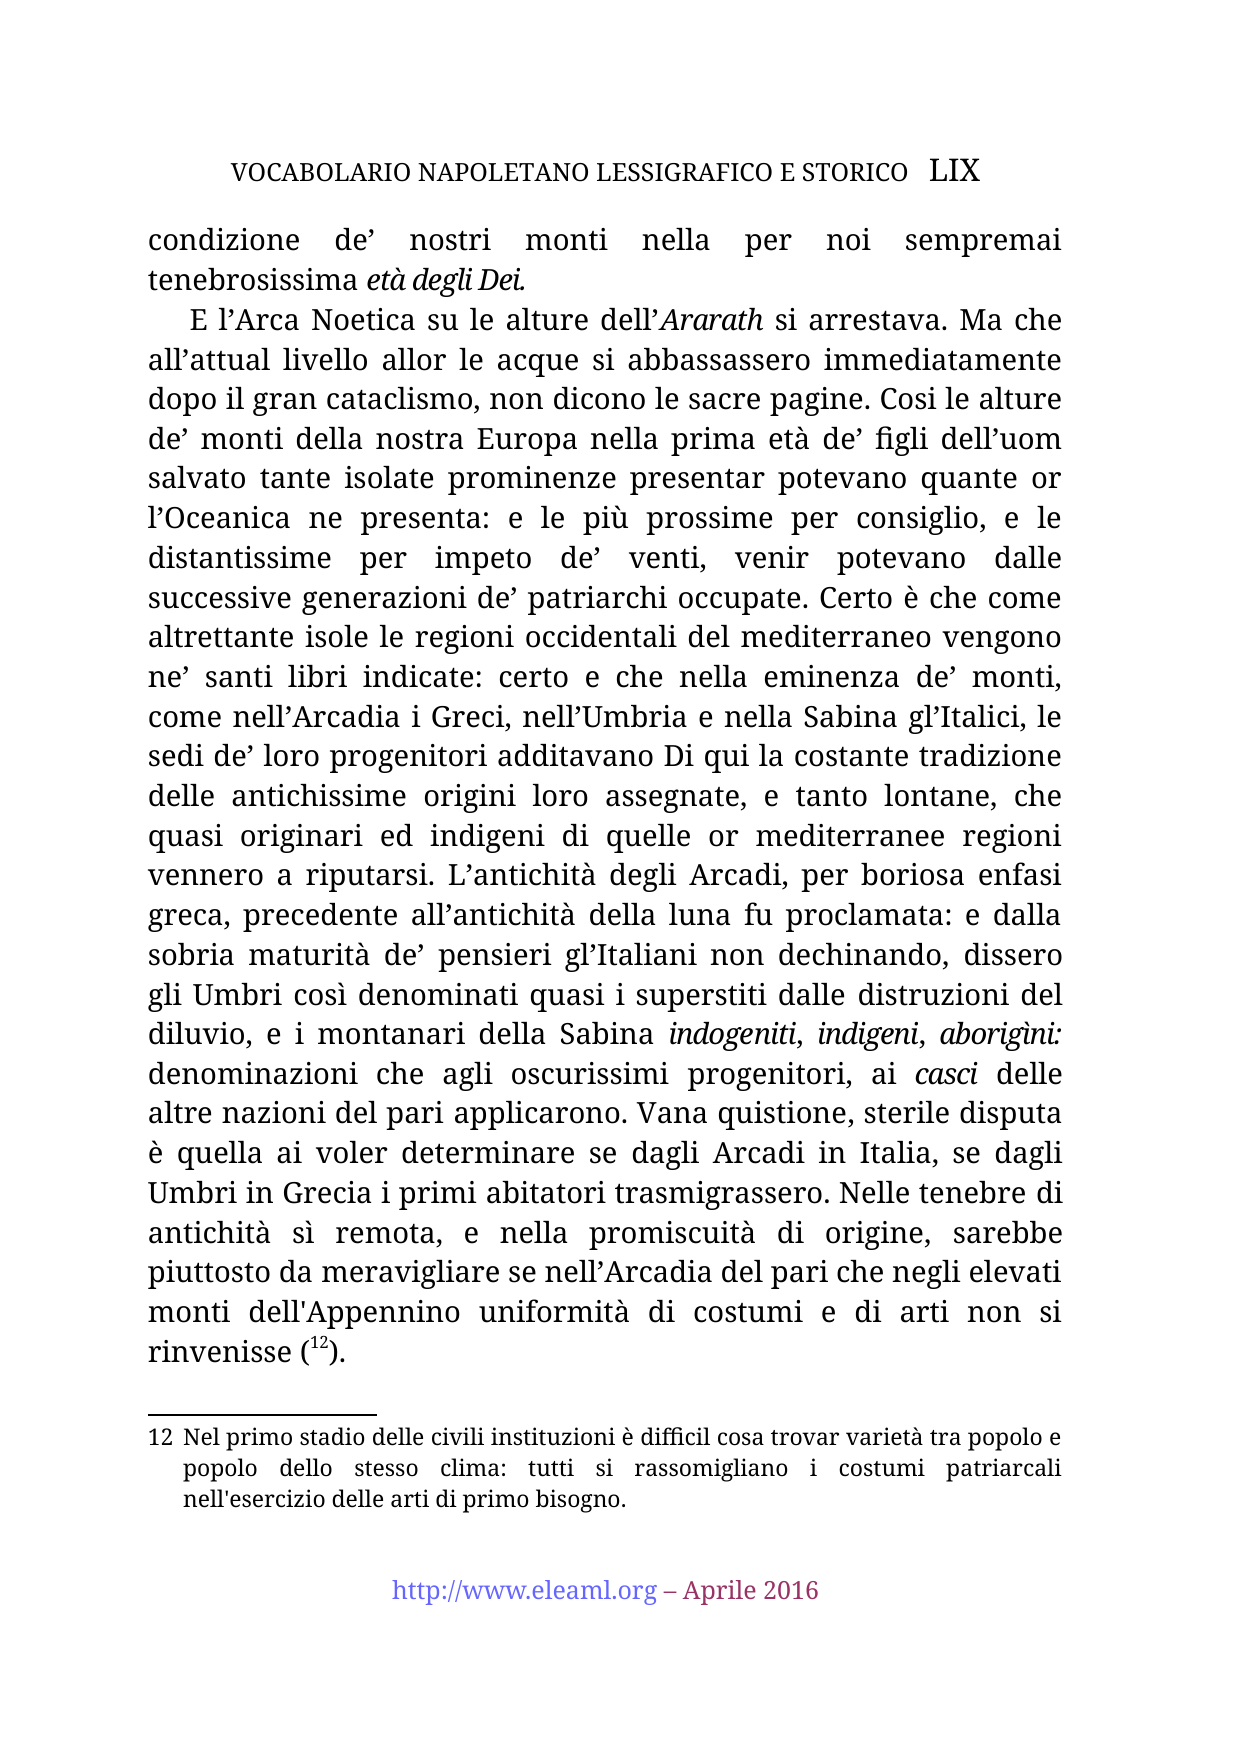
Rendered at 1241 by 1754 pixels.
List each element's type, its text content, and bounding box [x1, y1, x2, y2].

text Nel primo stadio delle civili instituzioni è difficil cosa trovar varietà tra popolo e popolo dello stesso clima: tutti si rassomigliano i costumi patriarcali nell'esercizio delle arti di primo bisogno. [148, 1421, 1063, 1514]
text E l’Arca Noetica su le alture dell’Ararath si arrestava. Ma che all’attual livello allor le acque si abbassassero immediatamente dopo il gran cataclismo, non dicono le sacre pagine. Cosi le alture de’ monti della nostra Europa nella prima età de’ figli dell’uom salvato tante isolate prominenze presentar potevano quante or l’Oceanica ne presenta: e le più prossime per consiglio, e le distantissime per impeto de’ venti, venir potevano dalle successive generazioni de’ patriarchi occupate. Certo è che come altrettante isole le regioni occidentali del mediterraneo vengono ne’ santi libri indicate: certo e che nella eminenza de’ monti, come nell’Arcadia i Greci, nell’Umbria e nella Sabina gl’Italici, le sedi de’ loro progenitori additavano Di qui la costante tradizione delle antichissime origini loro assegnate, e tanto lontane, che quasi originari ed indigeni di quelle or mediterranee regioni vennero a riputarsi. L’antichità degli Arcadi, per boriosa enfasi greca, precedente all’antichità della luna fu proclamata: e dalla sobria maturità de’ pensieri gl’Italiani non dechinando, dissero gli Umbri così denominati quasi i superstiti dalle distruzioni del diluvio, e i montanari della Sabina indogeniti, indigeni, aborigìni: denominazioni che agli oscurissimi progenitori, ai casci delle altre nazioni del pari applicarono. Vana quistione, sterile disputa è quella ai voler determinare se dagli Arcadi in Italia, se dagli Umbri in Grecia i primi abitatori trasmigrassero. Nelle tenebre di antichità sì remota, e nella promiscuità di origine, sarebbe piuttosto da meravigliare se nell’Arcadia del pari che negli elevati monti dell'Appennino uniformità di costumi e di arti non si rinvenisse (). [148, 299, 1063, 1371]
text condizione de’ nostri monti nella per noi sempremai tenebrosissima età degli Dei. [148, 220, 1063, 299]
